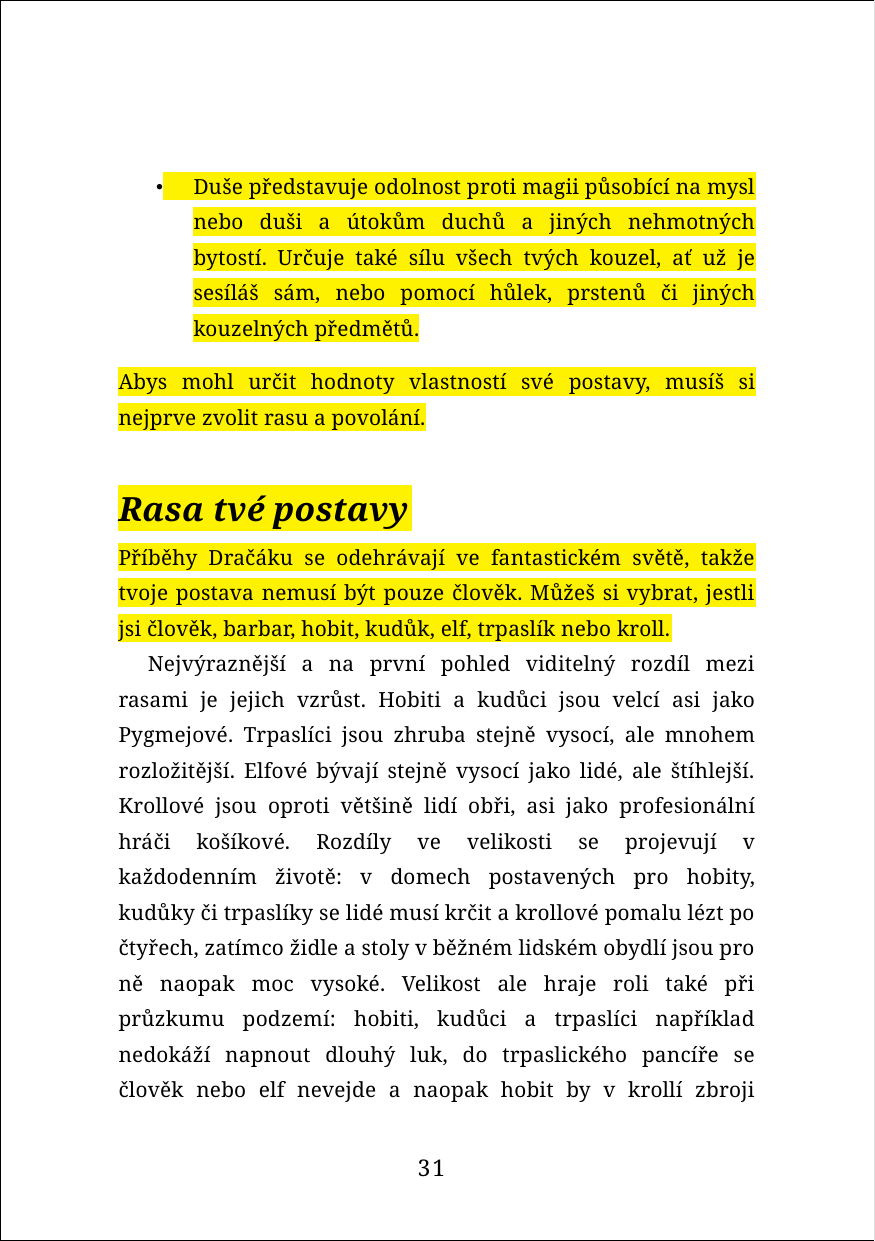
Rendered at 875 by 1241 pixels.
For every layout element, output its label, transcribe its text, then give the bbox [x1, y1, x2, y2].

subtitle Rasa tvé postavy [118, 485, 756, 531]
text Příběhy Dračáku se odehrávají ve fantastickém světě, takže tvoje postava nemusí být pouze člověk. Můžeš si vybrat, jestli jsi člověk, barbar, hobit, kudůk, elf, trpaslík nebo kroll. Nejvýraznější a na první pohled viditelný rozdíl mezi rasami je jejich vzrůst. Hobiti a kudůci jsou velcí asi jako Pygmejové. Trpaslíci jsou zhruba stejně vysocí, ale mnohem rozložitější. Elfové bývají stejně vysocí jako lidé, ale štíhlejší. Krollové jsou oproti většině lidí obři, asi jako profesionální hráči košíkové. Rozdíly ve velikosti se projevují v každodenním životě: v domech postavených pro hobity, kudůky či trpaslíky se lidé musí krčit a krollové pomalu lézt po čtyřech, zatímco židle a stoly v běžném lidském obydlí jsou pro ně naopak moc vysoké. Velikost ale hraje roli také při průzkumu podzemí: hobiti, kudůci a trpaslíci například nedokáží napnout dlouhý luk, do trpaslického pancíře se člověk nebo elf nevejde a naopak hobit by v krollí zbroji [118, 543, 756, 1104]
text Abys mohl určit hodnoty vlastností své postavy, musíš si nejprve zvolit rasu a povolání. [118, 367, 756, 431]
list Duše představuje odolnost proti magii působící na mysl nebo duši a útokům duchů a jiných nehmotných bytostí. Určuje také sílu všech tvých kouzel, ať už je sesíláš sám, nebo pomocí hůlek, prstenů či jiných kouzelných předmětů. [156, 172, 756, 342]
